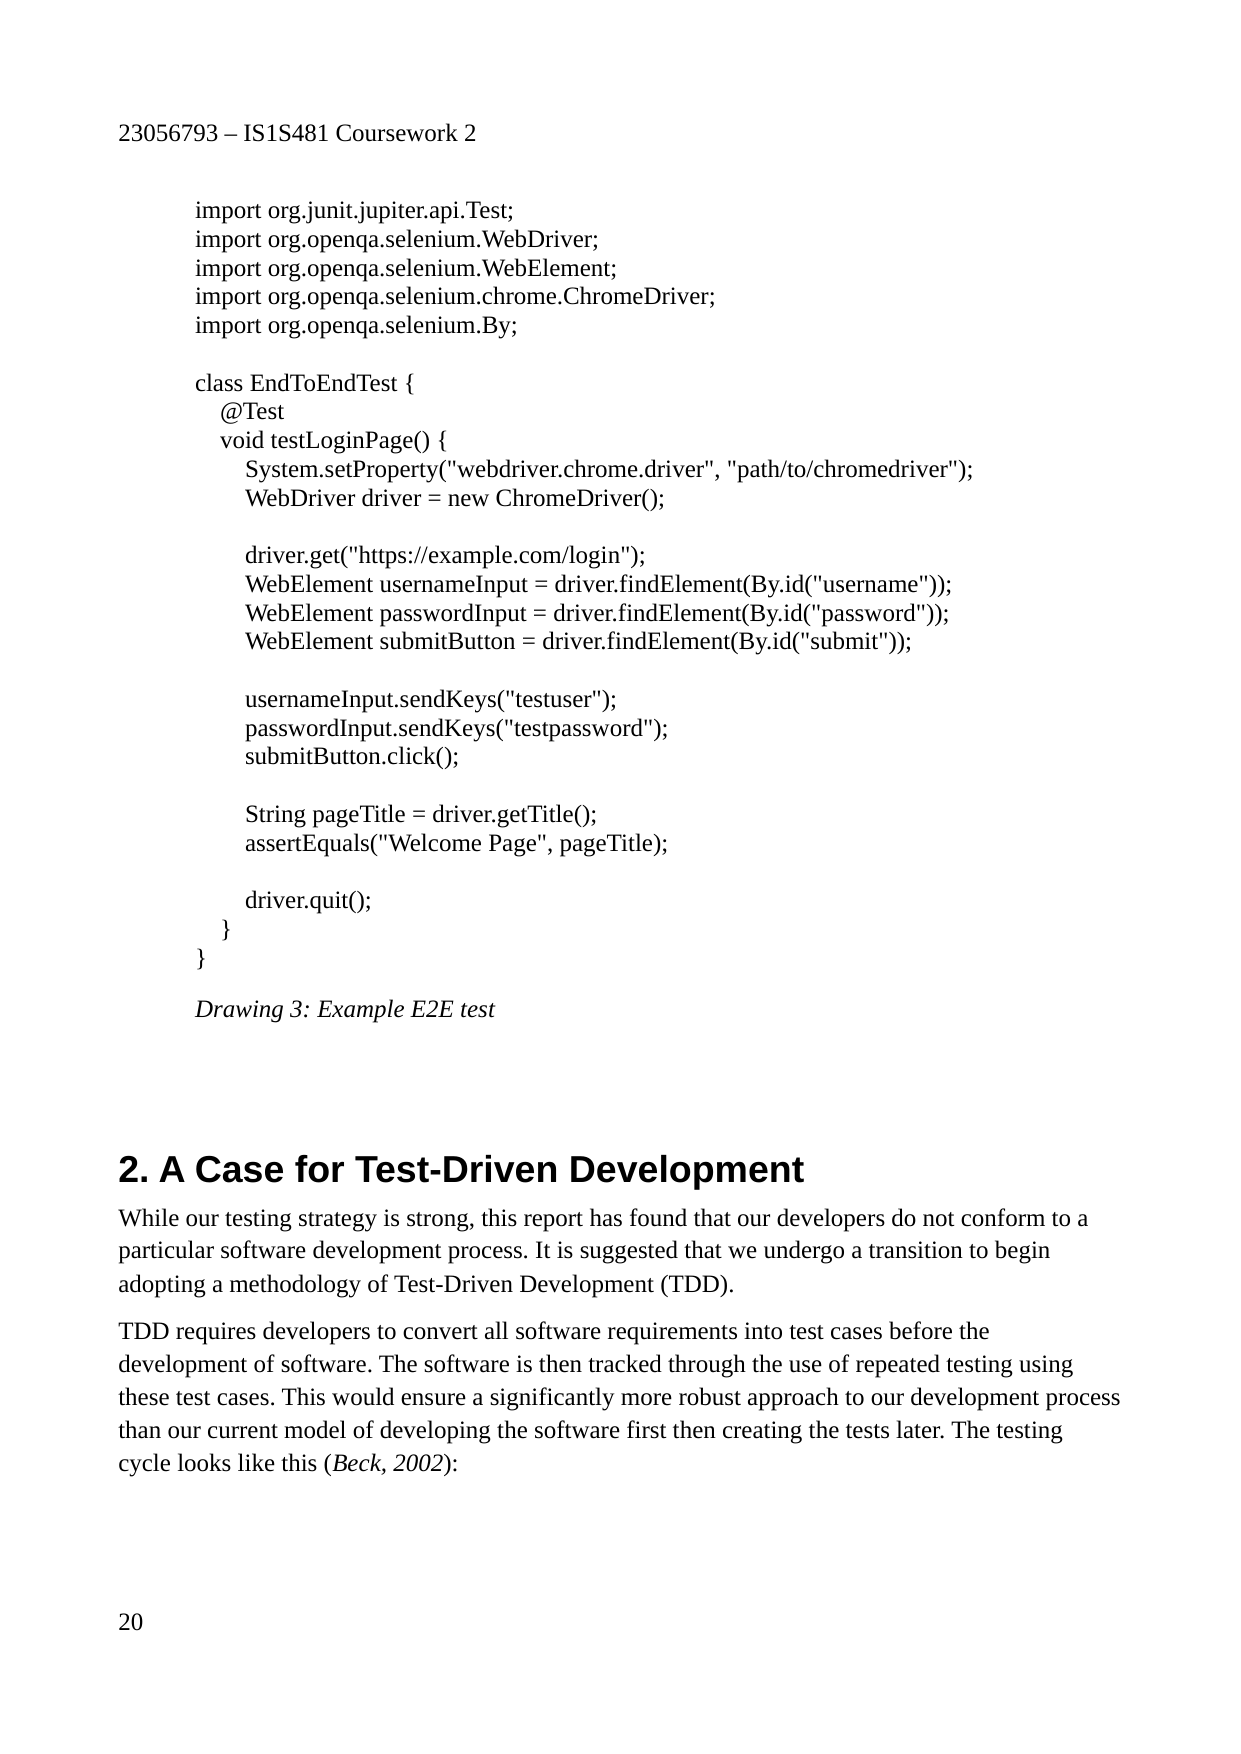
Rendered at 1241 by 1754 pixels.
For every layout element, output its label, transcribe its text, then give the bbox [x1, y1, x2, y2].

text While our testing strategy is strong, this report has found that our developers do not conform to a particular software development process. It is suggested that we undergo a transition to begin adopting a methodology of Test-Driven Development (TDD). [118, 1203, 1122, 1297]
subtitle 2. A Case for Test-Driven Development [118, 1147, 1122, 1190]
text TDD requires developers to convert all software requirements into test cases before the development of software. The software is then tracked through the use of repeated testing using these test cases. This would ensure a significantly more robust approach to our development process than our current model of developing the software first then creating the tests later. The testing cycle looks like this (Beck, 2002): [118, 1316, 1122, 1477]
text Drawing 3: Example E2E test [195, 208, 1030, 1022]
